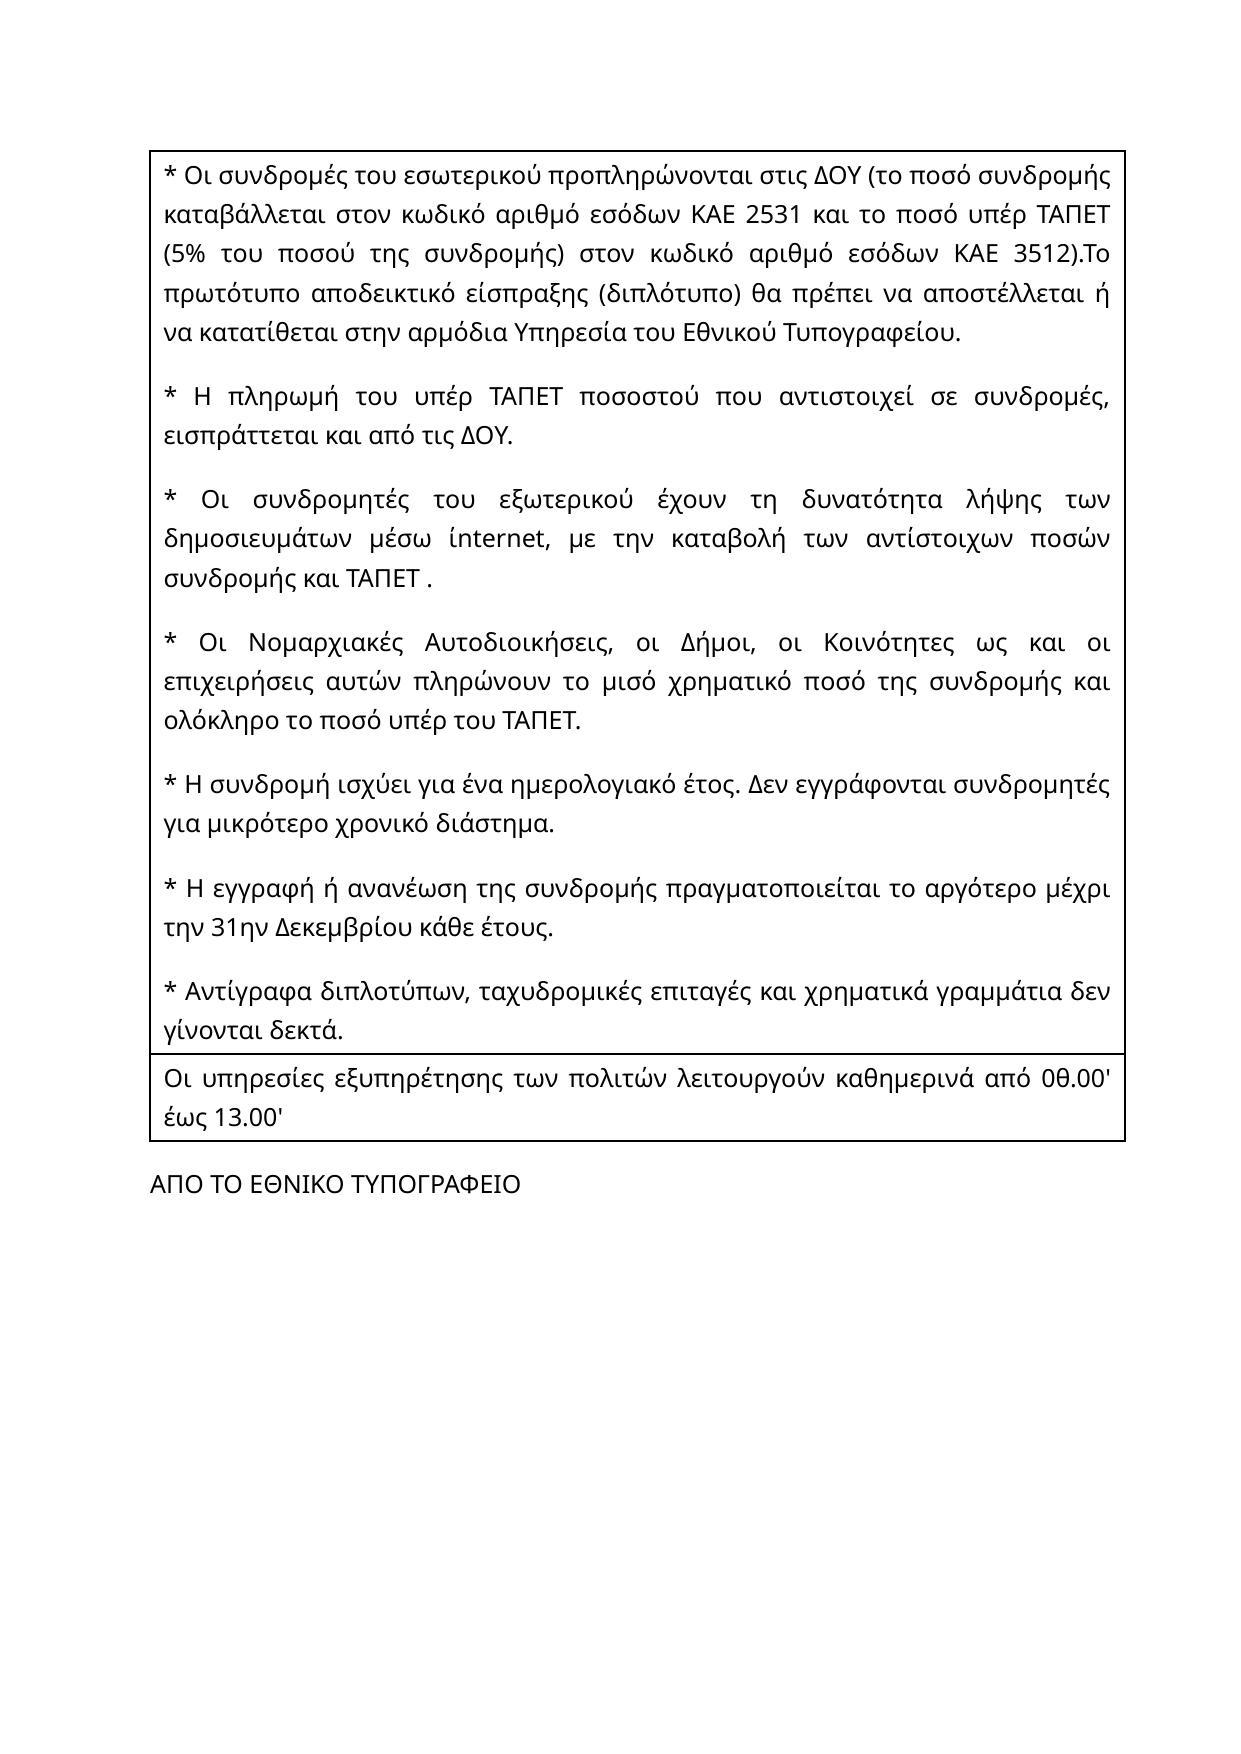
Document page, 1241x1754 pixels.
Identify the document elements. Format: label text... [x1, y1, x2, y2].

text ΑΠΟ ΤΟ ΕΘΝΙΚΟ ΤΥΠΟΓΡΑΦΕΙΟ [150, 1167, 1090, 1201]
table_cell * Οι συνδρομές του εσωτερικού προπληρώνονται στις ΔΟΥ (το ποσό συνδρομής καταβάλλεται στον κωδικό αριθμό εσόδων ΚΑΕ 2531 και το ποσό υπέρ ΤΑΠΕΤ (5% του ποσού της συνδρομής) στον κωδικό αριθμό εσόδων ΚΑΕ 3512).Το πρωτότυπο αποδεικτικό είσπραξης (διπλότυπο) θα πρέπει να αποστέλλεται ή να κατατίθεται στην αρμόδια Υπηρεσία του Εθνικού Τυπογραφείου. * Η πληρωμή του υπέρ ΤΑΠΕΤ ποσοστού που αντιστοιχεί σε συνδρομές, εισπράττεται και από τις ΔΟΥ. * Οι συνδρομητές του εξωτερικού έχουν τη δυνατότητα λήψης των δημοσιευμάτων μέσω ίnternet, με την καταβολή των αντίστοιχων ποσών συνδρομής και ΤΑΠΕΤ . * Οι Νομαρχιακές Αυτοδιοικήσεις, οι Δήμοι, οι Κοινότητες ως και οι επιχειρήσεις αυτών πληρώνουν το μισό χρηματικό ποσό της συνδρομής και ολόκληρο το ποσό υπέρ του ΤΑΠΕΤ. * Η συνδρομή ισχύει για ένα ημερολογιακό έτος. Δεν εγγράφονται συνδρομητές για μικρότερο χρονικό διάστημα. * Η εγγραφή ή ανανέωση της συνδρομής πραγματοποιείται το αργότερο μέχρι την 31ην Δεκεμβρίου κάθε έτους. * Αντίγραφα διπλοτύπων, ταχυδρομικές επιταγές και χρηματικά γραμμάτια δεν γίνονται δεκτά. [151, 152, 1124, 1053]
table_cell Οι υπηρεσίες εξυπηρέτησης των πολιτών λειτουργούν καθημερινά από 0θ.00' έως 13.00' [151, 1055, 1124, 1140]
